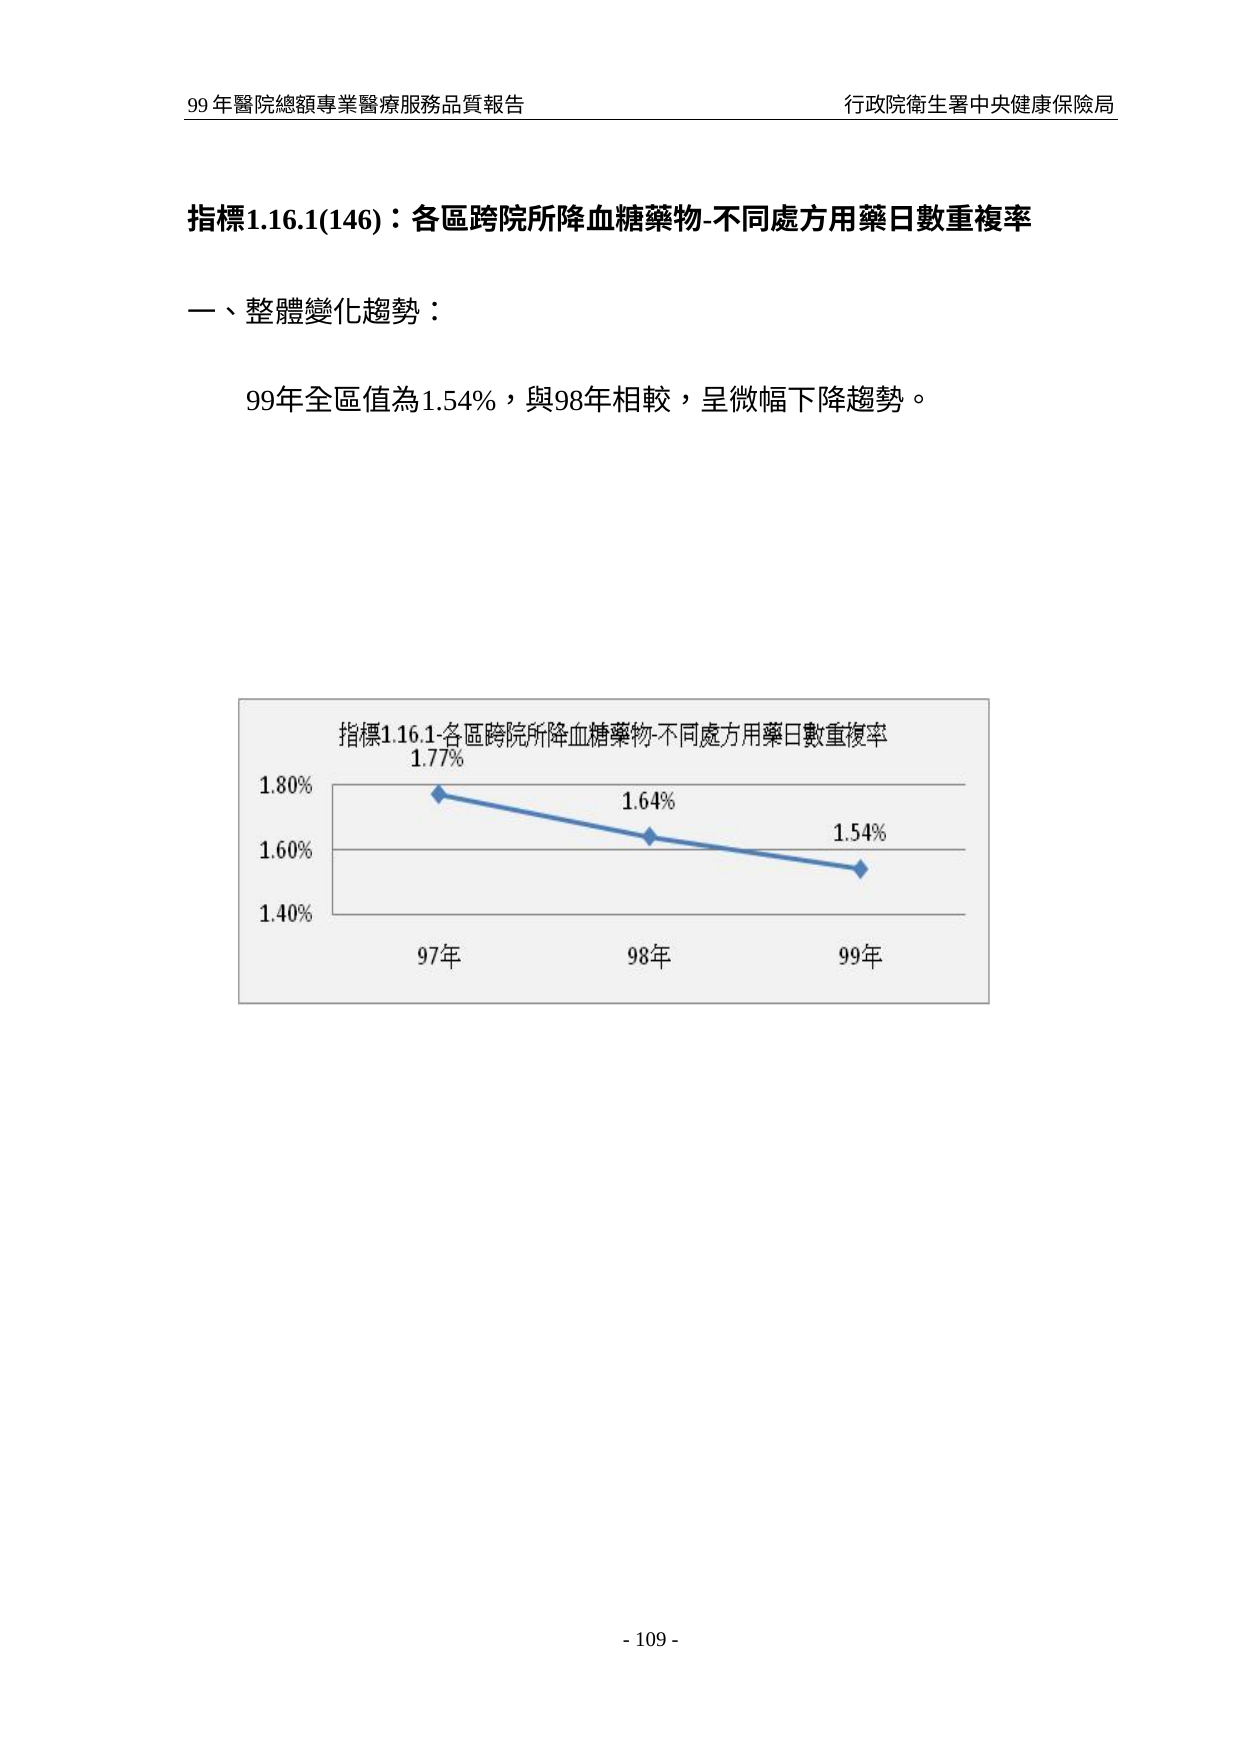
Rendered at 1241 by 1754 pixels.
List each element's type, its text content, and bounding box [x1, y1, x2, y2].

text 99年全區值為1.54%，與98年相較，呈微幅下降趨勢。 [246, 360, 1114, 435]
text 一、整體變化趨勢： [187, 273, 1114, 348]
picture [237, 697, 991, 1006]
text 指標1.16.1(146)：各區跨院所降血糖藥物-不同處方用藥日數重複率 [187, 179, 1114, 254]
